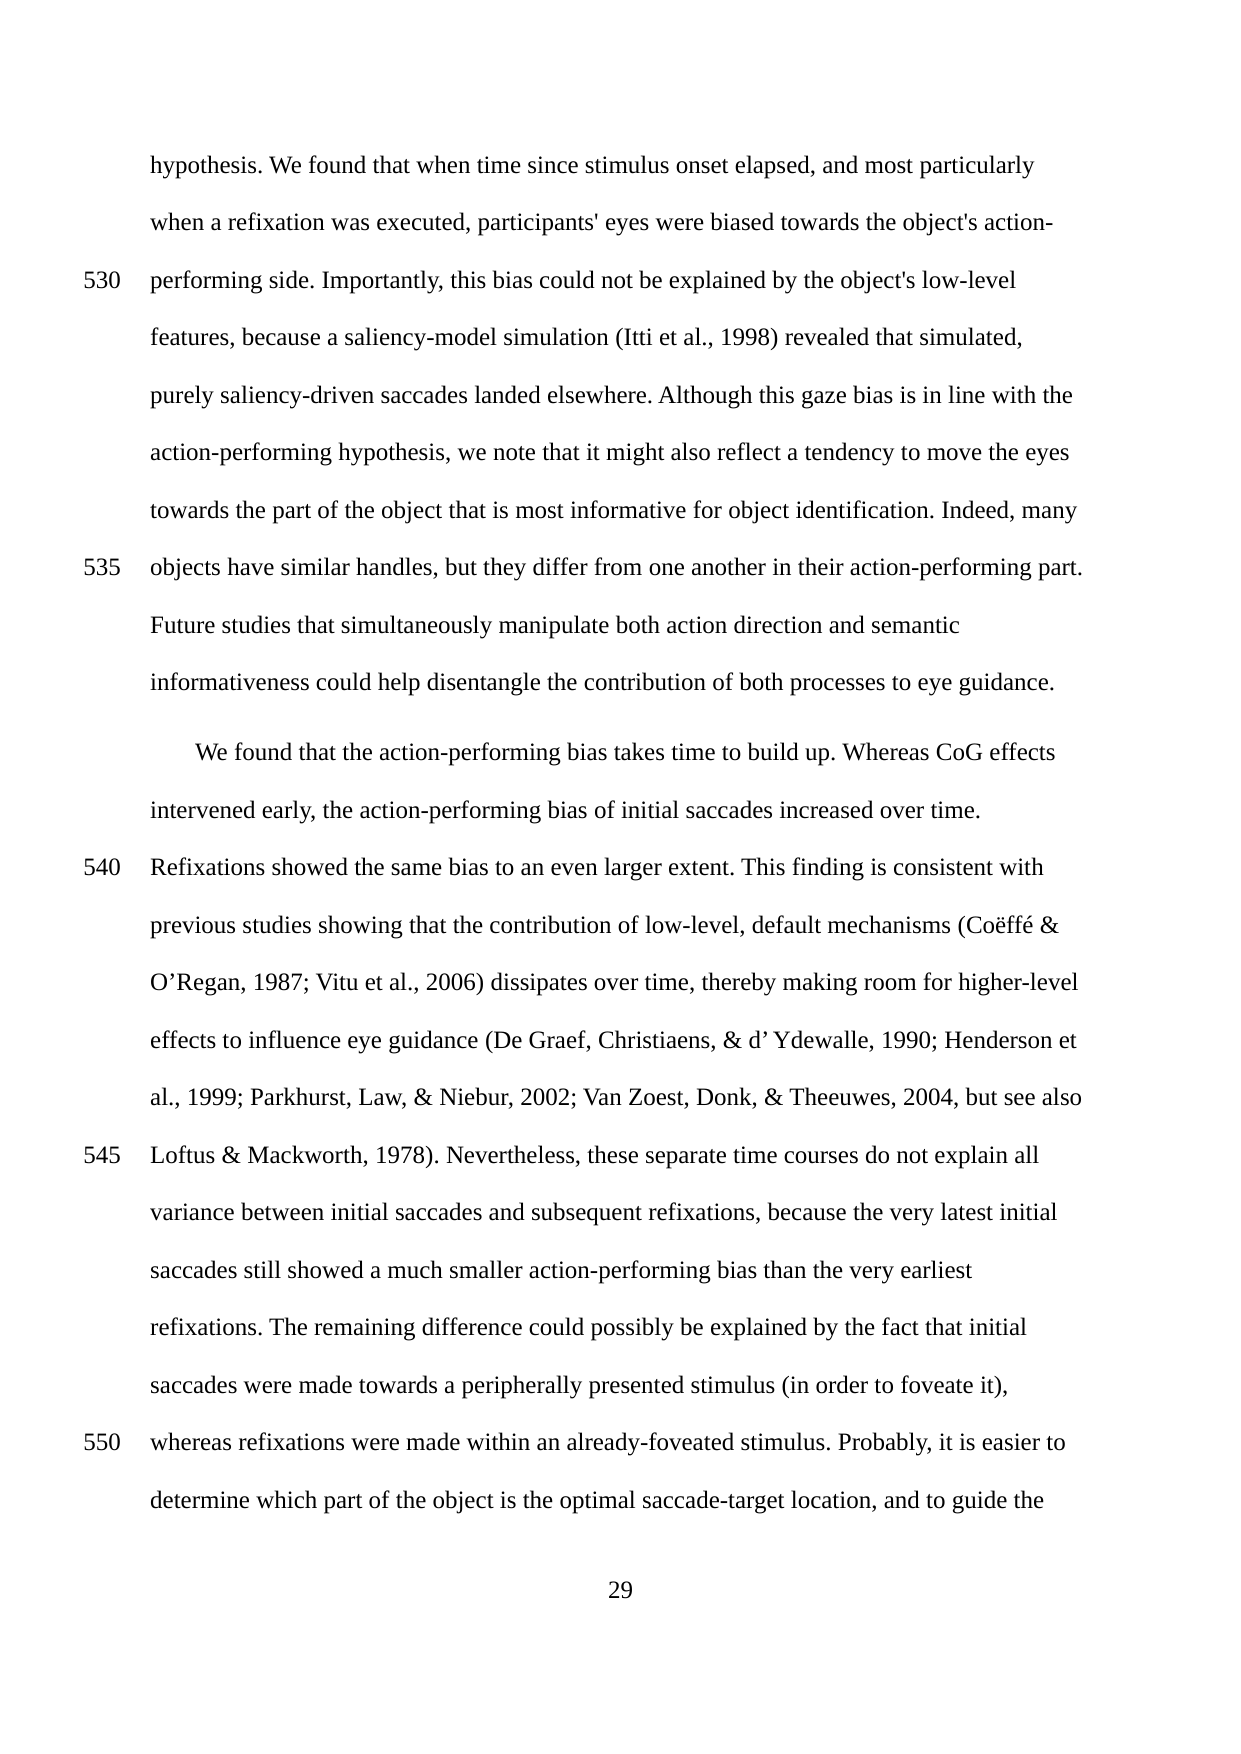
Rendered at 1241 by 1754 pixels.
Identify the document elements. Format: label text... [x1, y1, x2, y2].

text We found that the action-performing bias takes time to build up. Whereas CoG effects intervened early, the action-performing bias of initial saccades increased over time. Refixations showed the same bias to an even larger extent. This finding is consistent with previous studies showing that the contribution of low-level, default mechanisms (Coëffé & O’Regan, 1987; Vitu et al., 2006) dissipates over time, thereby making room for higher-level effects to influence eye guidance (De Graef, Christiaens, & d’ Ydewalle, 1990; Henderson et al., 1999; Parkhurst, Law, & Niebur, 2002; Van Zoest, Donk, & Theeuwes, 2004, but see also Loftus & Mackworth, 1978). Nevertheless, these separate time courses do not explain all variance between initial saccades and subsequent refixations, because the very latest initial saccades still showed a much smaller action-performing bias than the very earliest refixations. The remaining difference could possibly be explained by the fact that initial saccades were made towards a peripherally presented stimulus (in order to foveate it), whereas refixations were made within an already-foveated stimulus. Probably, it is easier to determine which part of the object is the optimal saccade-target location, and to guide the [150, 737, 1091, 1514]
text hypothesis. We found that when time since stimulus onset elapsed, and most particularly when a refixation was executed, participants' eyes were biased towards the object's action-performing side. Importantly, this bias could not be explained by the object's low-level features, because a saliency-model simulation (Itti et al., 1998) revealed that simulated, purely saliency-driven saccades landed elsewhere. Although this gaze bias is in line with the action-performing hypothesis, we note that it might also reflect a tendency to move the eyes towards the part of the object that is most informative for object identification. Indeed, many objects have similar handles, but they differ from one another in their action-performing part. Future studies that simultaneously manipulate both action direction and semantic informativeness could help disentangle the contribution of both processes to eye guidance. [150, 150, 1091, 696]
